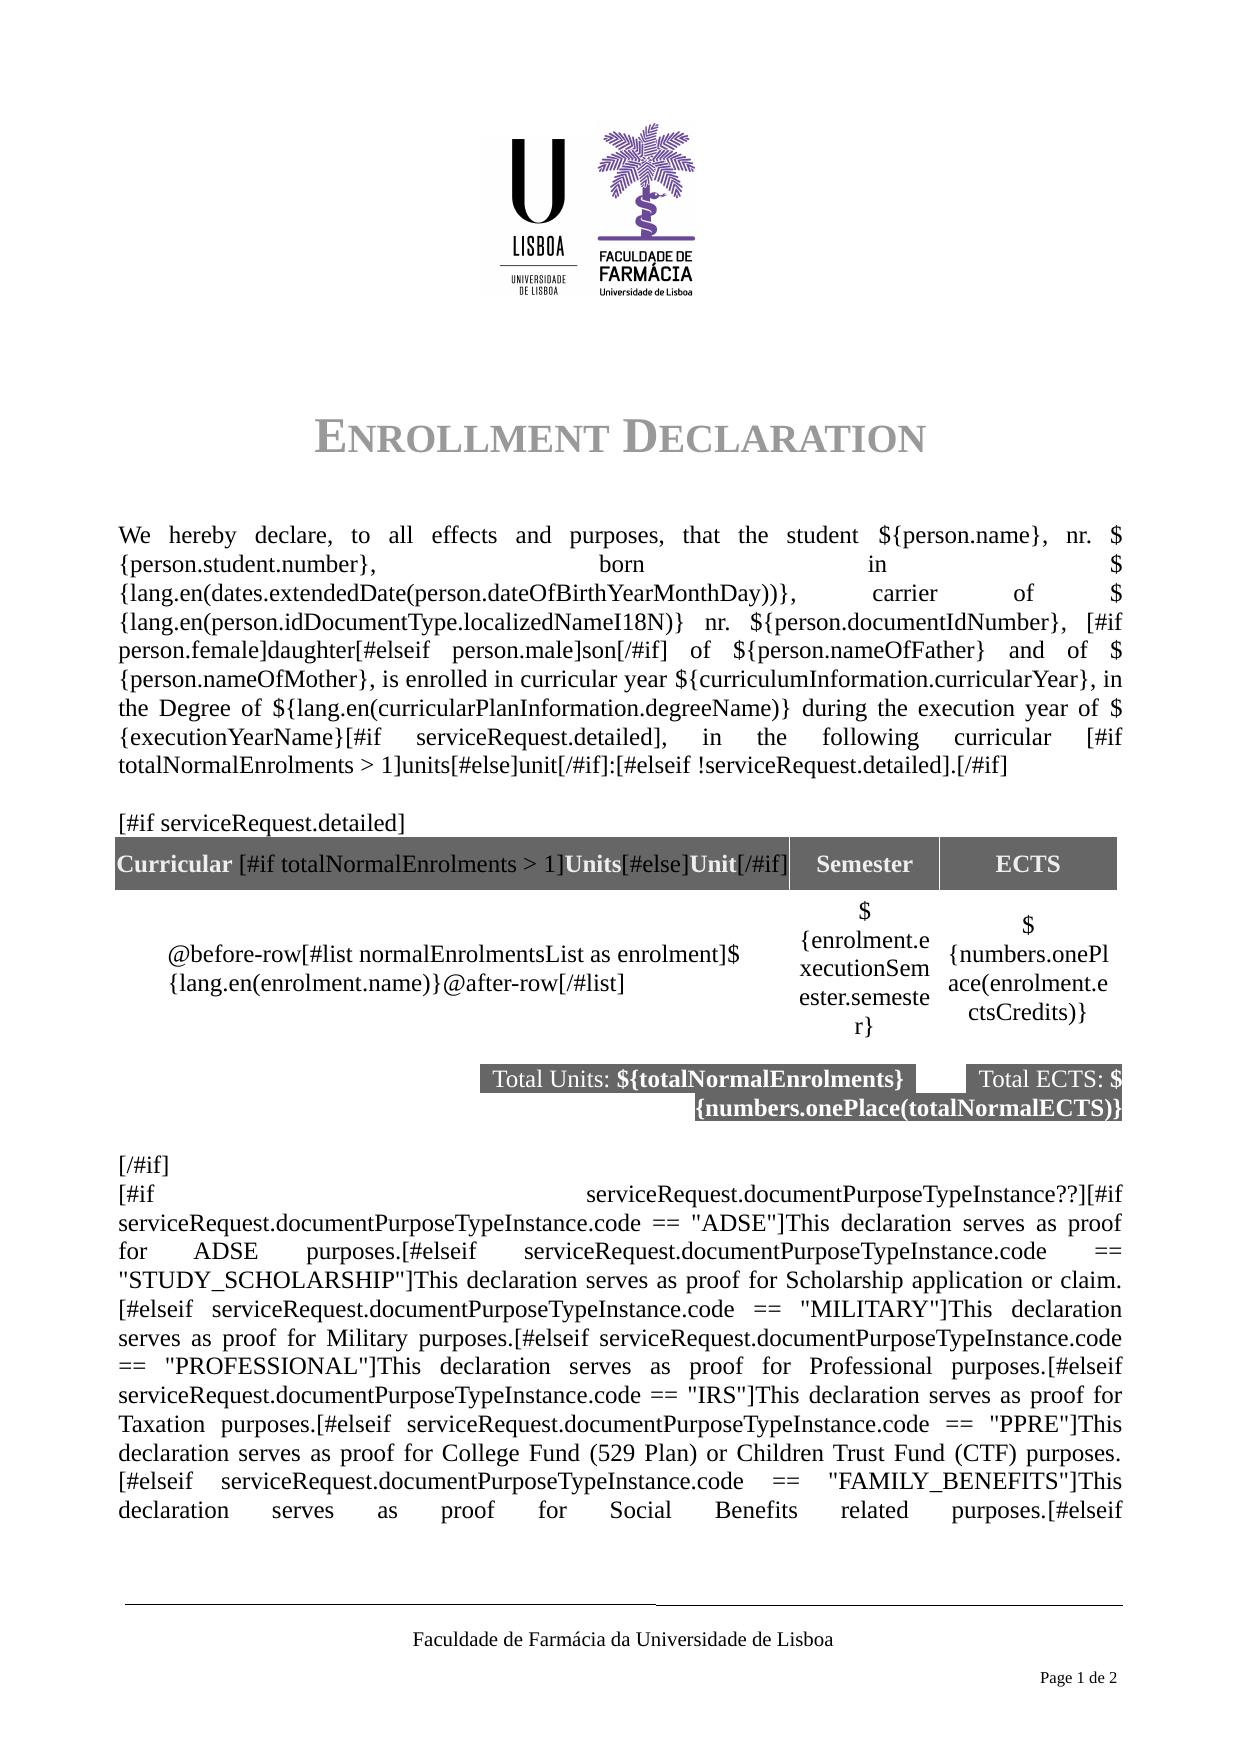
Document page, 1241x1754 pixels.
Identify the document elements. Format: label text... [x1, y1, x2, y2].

table_header Curricular [#if totalNormalEnrolments > 1]Units[#else]Unit[/#if] [115, 837, 789, 890]
text Enrollment Declaration [118, 406, 1122, 463]
table_cell ${enrolment.executionSemester.semester} [790, 890, 939, 1046]
text [#if serviceRequest.documentPurposeTypeInstance??][#if serviceRequest.documentPurposeTypeInstance.code == "ADSE"]This declaration serves as proof for ADSE purposes.[#elseif serviceRequest.documentPurposeTypeInstance.code == "STUDY_SCHOLARSHIP"]This declaration serves as proof for Scholarship application or claim.[#elseif serviceRequest.documentPurposeTypeInstance.code == "MILITARY"]This declaration serves as proof for Military purposes.[#elseif serviceRequest.documentPurposeTypeInstance.code == "PROFESSIONAL"]This declaration serves as proof for Professional purposes.[#elseif serviceRequest.documentPurposeTypeInstance.code == "IRS"]This declaration serves as proof for Taxation purposes.[#elseif serviceRequest.documentPurposeTypeInstance.code == "PPRE"]This declaration serves as proof for College Fund (529 Plan) or Children Trust Fund (CTF) purposes.[#elseif serviceRequest.documentPurposeTypeInstance.code == "FAMILY_BENEFITS"]This declaration serves as proof for Social Benefits related purposes.[#elseif [118, 1179, 1122, 1524]
picture [480, 121, 698, 298]
table_cell ${numbers.onePlace(enrolment.ectsCredits)} [940, 890, 1117, 1046]
text Total Units: ${totalNormalEnrolments} Total ECTS: ${numbers.onePlace(totalNormalECTS)} [118, 1064, 1122, 1121]
text [/#if] [118, 1150, 1122, 1179]
text [#if serviceRequest.detailed] [118, 808, 1122, 837]
text We hereby declare, to all effects and purposes, that the student ${person.name}, nr. ${person.student.number}, born in ${lang.en(dates.extendedDate(person.dateOfBirthYearMonthDay))}, carrier of ${lang.en(person.idDocumentType.localizedNameI18N)} nr. ${person.documentIdNumber}, [#if person.female]daughter[#elseif person.male]son[/#if] of ${person.nameOfFather} and of ${person.nameOfMother}, is enrolled in curricular year ${curriculumInformation.curricularYear}, in the Degree of ${lang.en(curricularPlanInformation.degreeName)} during the execution year of ${executionYearName}[#if serviceRequest.detailed], in the following curricular [#if totalNormalEnrolments > 1]units[#else]unit[/#if]:[#elseif !serviceRequest.detailed].[/#if] [118, 521, 1122, 779]
table_cell @before-row[#list normalEnrolmentsList as enrolment]${lang.en(enrolment.name)}@after-row[/#list] [115, 890, 789, 1046]
table_header Semester [790, 837, 939, 890]
table_header ECTS [940, 837, 1117, 890]
